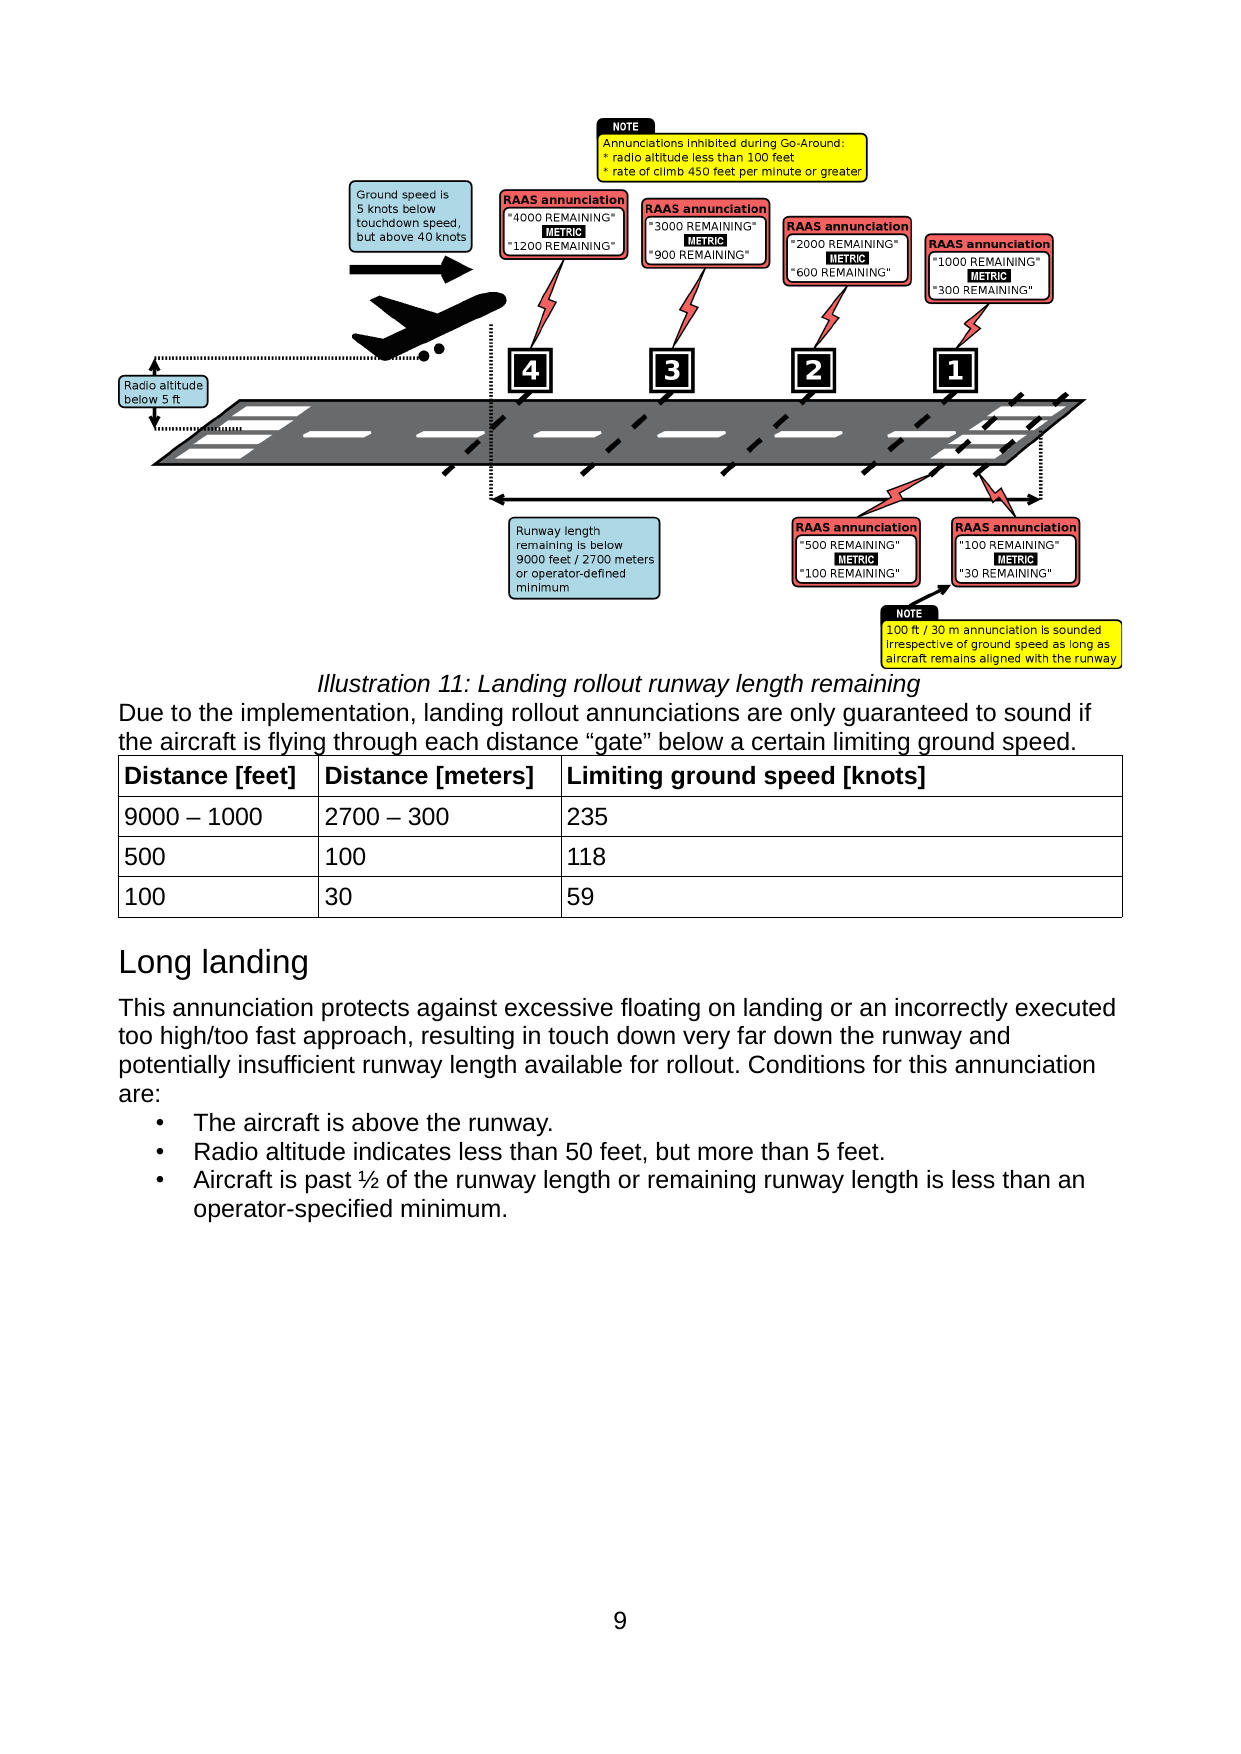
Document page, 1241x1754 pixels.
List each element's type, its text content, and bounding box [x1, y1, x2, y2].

text Due to the implementation, landing rollout annunciations are only guaranteed to sound if the aircraft is flying through each distance “gate” below a certain limiting ground speed. [118, 698, 1122, 755]
subtitle Long landing [118, 942, 1122, 980]
table_header Distance [feet] [119, 756, 318, 796]
table_cell 500 [119, 837, 318, 876]
table_cell 100 [119, 877, 318, 917]
table_cell 235 [562, 797, 1122, 836]
picture [118, 118, 1123, 669]
text This annunciation protects against excessive floating on landing or an incorrectly executed too high/too fast approach, resulting in touch down very far down the runway and potentially insufficient runway length available for rollout. Conditions for this annunciation are: [118, 993, 1122, 1108]
list Radio altitude indicates less than 50 feet, but more than 5 feet. [156, 1136, 1122, 1165]
list The aircraft is above the runway. [156, 1108, 1122, 1136]
text Illustration 11: Landing rollout runway length remaining [118, 669, 1122, 698]
table_cell 118 [562, 837, 1122, 876]
table_header Distance [meters] [319, 756, 561, 796]
table_cell 2700 – 300 [319, 797, 561, 836]
list Aircraft is past ½ of the runway length or remaining runway length is less than an operator-specified minimum. [156, 1165, 1122, 1223]
table_cell 59 [562, 877, 1122, 917]
table_header Limiting ground speed [knots] [562, 756, 1122, 796]
table_cell 9000 – 1000 [119, 797, 318, 836]
table_cell 30 [319, 877, 561, 917]
table_cell 100 [319, 837, 561, 876]
